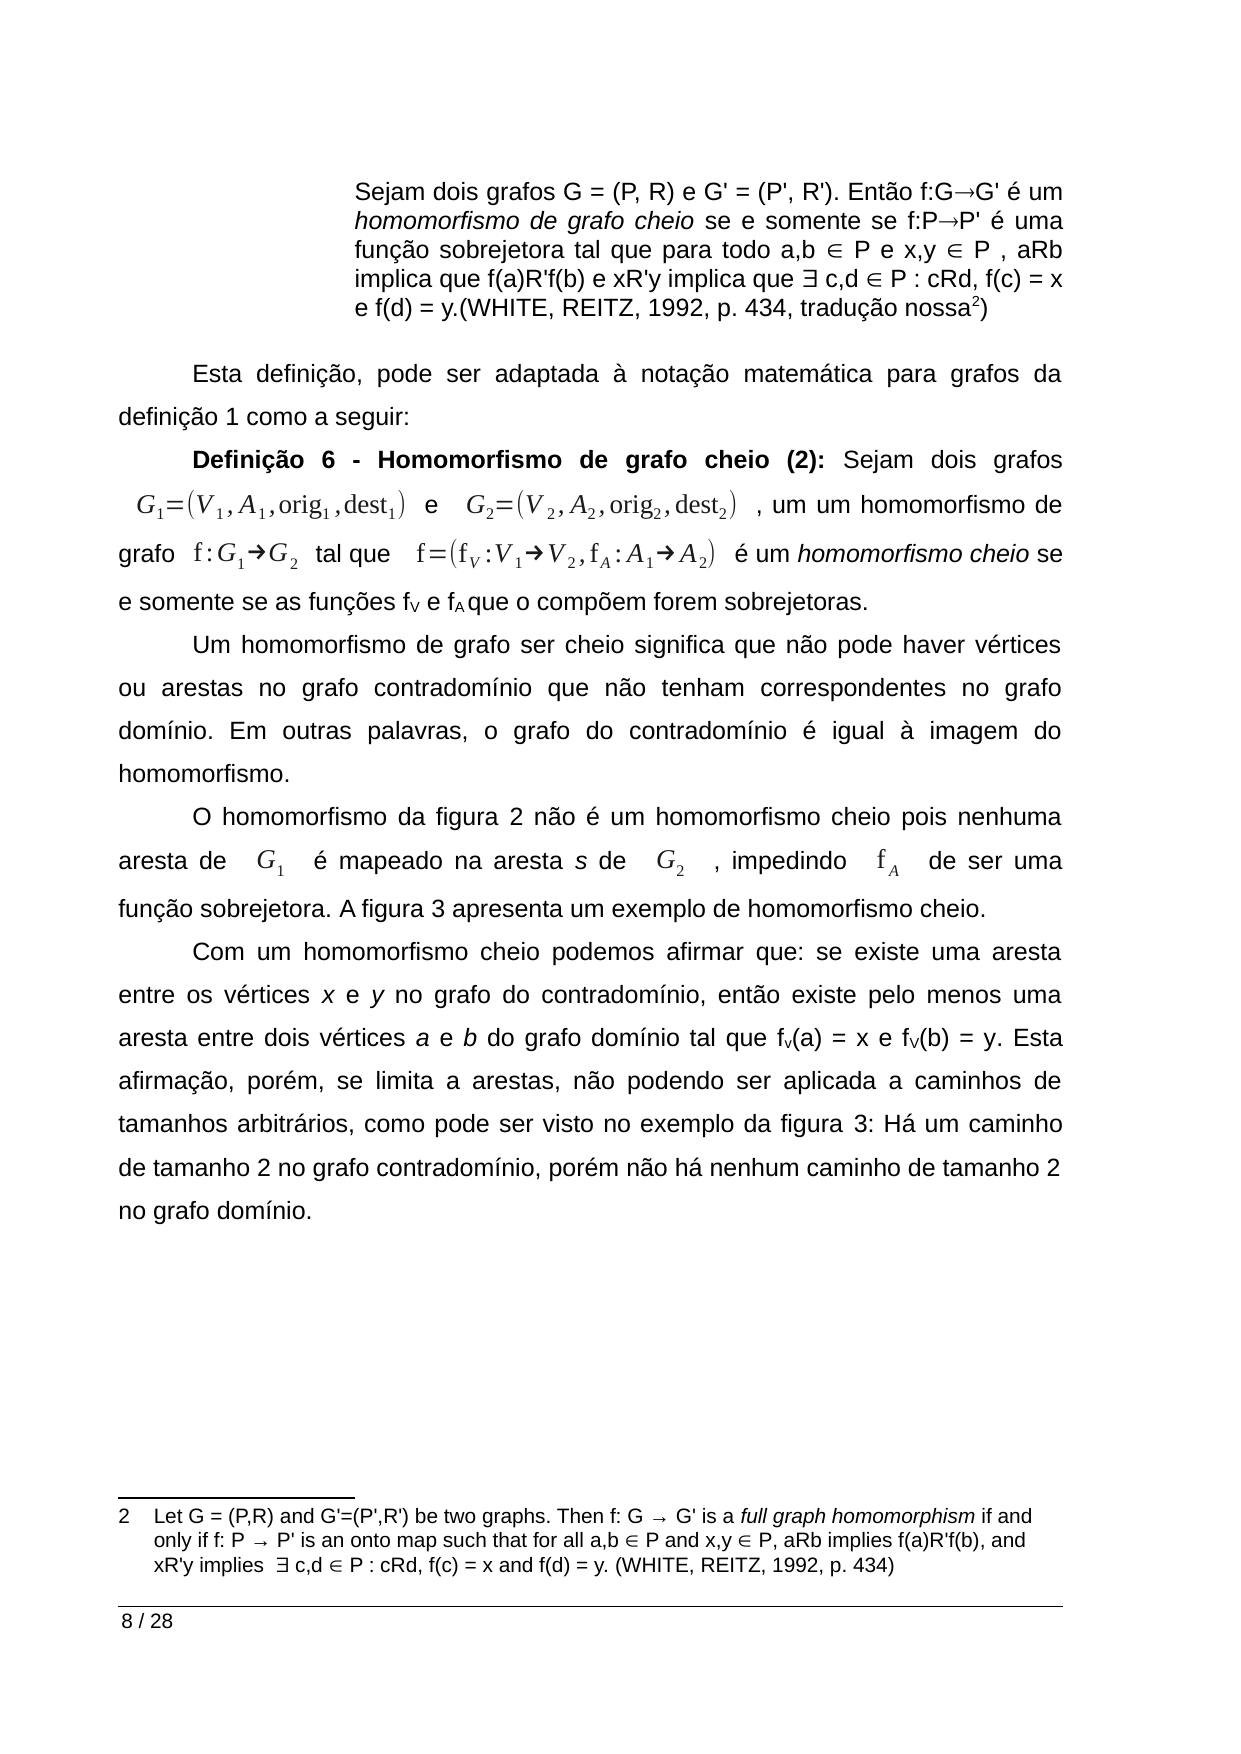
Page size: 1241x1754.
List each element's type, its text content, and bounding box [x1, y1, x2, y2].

text Let G = (P,R) and G'=(P',R') be two graphs. Then f: G → G' is a full graph homomorphism if and only if f: P → P' is an onto map such that for all a,b ∈ P and x,y ∈ P, aRb implies f(a)R'f(b), and xR'y implies  c,d ∈ P : cRd, f(c) = x and f(d) = y. (WHITE, REITZ, 1992, p. 434) [118, 1504, 1063, 1576]
text Um homomorfismo de grafo ser cheio significa que não pode haver vértices ou arestas no grafo contradomínio que não tenham correspondentes no grafo domínio. Em outras palavras, o grafo do contradomínio é igual à imagem do homomorfismo. [118, 630, 1063, 788]
text Esta definição, pode ser adaptada à notação matemática para grafos da definição 1 como a seguir: [118, 359, 1063, 431]
text Sejam dois grafos G = (P, R) e G' = (P', R'). Então f:GG' é um homomorfismo de grafo cheio se e somente se f:PP' é uma função sobrejetora tal que para todo a,b ∈ P e x,y ∈ P , aRb implica que f(a)R'f(b) e xR'y implica que  c,d ∈ P : cRd, f(c) = x e f(d) = y.(WHITE, REITZ, 1992, p. 434, tradução nossa) [354, 177, 1063, 321]
text Com um homomorfismo cheio podemos afirmar que: se existe uma aresta entre os vértices x e y no grafo do contradomínio, então existe pelo menos uma aresta entre dois vértices a e b do grafo domínio tal que fv(a) = x e fV(b) = y. Esta afirmação, porém, se limita a arestas, não podendo ser aplicada a caminhos de tamanhos arbitrários, como pode ser visto no exemplo da figura 3: Há um caminho de tamanho 2 no grafo contradomínio, porém não há nenhum caminho de tamanho 2 no grafo domínio. [118, 937, 1063, 1224]
text Definição 6 - Homomorfismo de grafo cheio (2): Sejam dois grafose , um um homomorfismo de grafotal que é um homomorfismo cheio se e somente se as funções fV e fA que o compõem forem sobrejetoras. [118, 445, 1063, 615]
text O homomorfismo da figura 2 não é um homomorfismo cheio pois nenhuma aresta de é mapeado na aresta s de , impedindo de ser uma função sobrejetora. A figura 3 apresenta um exemplo de homomorfismo cheio. [118, 802, 1063, 923]
